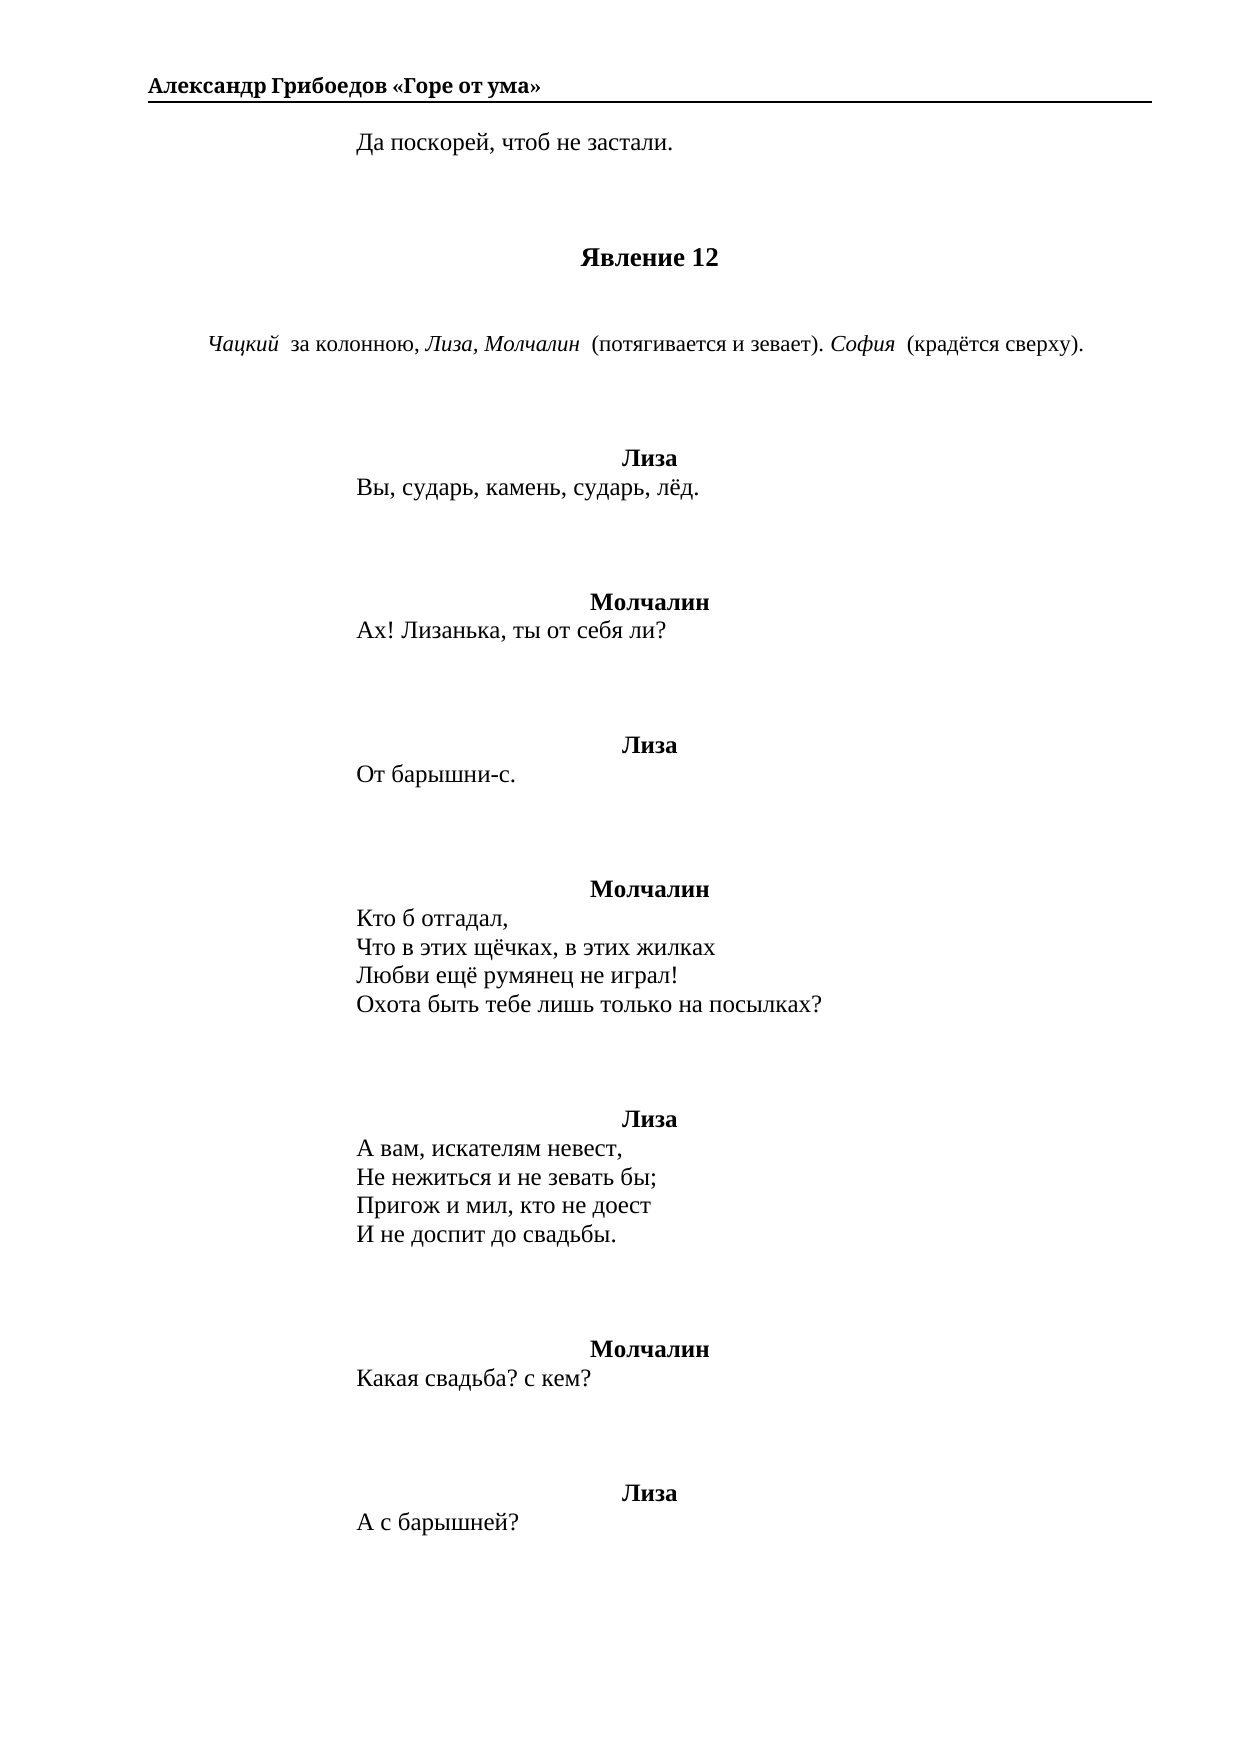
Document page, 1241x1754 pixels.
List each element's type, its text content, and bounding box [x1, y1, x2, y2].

text А вам, искателям невест, [356, 1133, 1089, 1162]
text Не нежиться и не зевать бы; [356, 1162, 1089, 1190]
text Чацкий за колонною, Лиза, Молчалин (потягивается и зевает). София (крадётся сверху). [148, 330, 1089, 357]
text Ах! Лизанька, ты от себя ли? [356, 615, 1089, 644]
subtitle Молчалин [148, 587, 1152, 615]
subtitle Лиза [148, 443, 1152, 472]
subtitle Лиза [148, 1104, 1152, 1133]
text Вы, сударь, камень, сударь, лёд. [356, 472, 1089, 500]
subtitle Молчалин [148, 874, 1152, 903]
text Что в этих щёчках, в этих жилках [356, 932, 1089, 960]
text Пригож и мил, кто не доест [356, 1190, 1089, 1219]
text Охота быть тебе лишь только на посылках? [356, 989, 1089, 1018]
text Кто б отгадал, [356, 903, 1089, 932]
text Любви ещё румянец не играл! [356, 960, 1089, 989]
text Да поскорей, чтоб не застали. [356, 127, 1089, 155]
text Какая свадьба? с кем? [356, 1363, 1089, 1392]
text От барышни-с. [356, 759, 1089, 788]
subtitle Явление 12 [148, 242, 1152, 273]
subtitle Лиза [148, 730, 1152, 759]
text А с барышней? [356, 1507, 1089, 1535]
text И не доспит до свадьбы. [356, 1219, 1089, 1248]
subtitle Лиза [148, 1478, 1152, 1507]
subtitle Молчалин [148, 1334, 1152, 1363]
